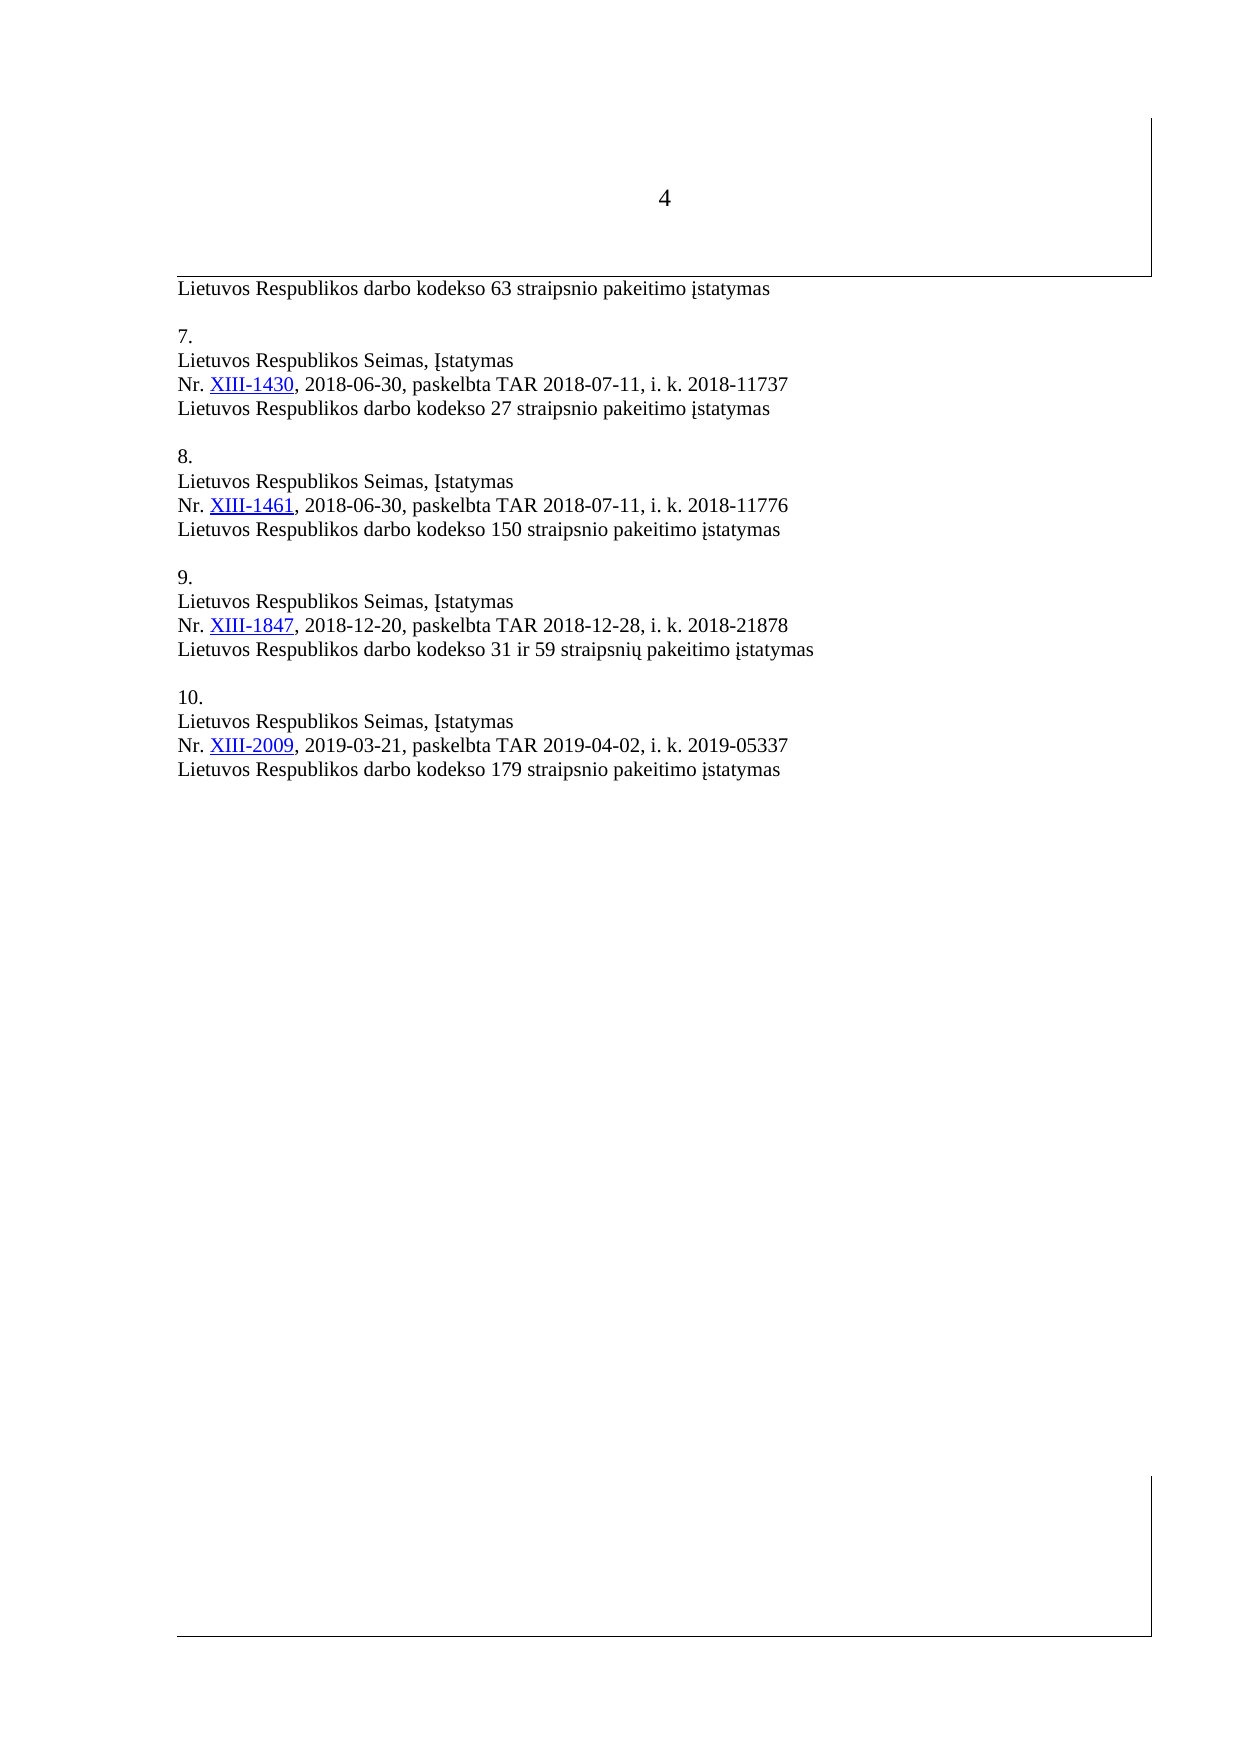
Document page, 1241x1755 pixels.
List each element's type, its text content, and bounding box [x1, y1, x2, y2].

text 9. [177, 565, 1152, 589]
text 7. [177, 324, 1152, 348]
text Lietuvos Respublikos darbo kodekso 179 straipsnio pakeitimo įstatymas [177, 757, 1152, 781]
text Lietuvos Respublikos darbo kodekso 31 ir 59 straipsnių pakeitimo įstatymas [177, 637, 1152, 661]
text Lietuvos Respublikos darbo kodekso 63 straipsnio pakeitimo įstatymas [177, 276, 1152, 300]
text Lietuvos Respublikos Seimas, Įstatymas [177, 709, 1152, 733]
text Lietuvos Respublikos Seimas, Įstatymas [177, 348, 1152, 372]
text 10. [177, 685, 1152, 709]
text Nr. XIII-1461, 2018-06-30, paskelbta TAR 2018-07-11, i. k. 2018-11776 [177, 493, 1152, 517]
text Nr. XIII-2009, 2019-03-21, paskelbta TAR 2019-04-02, i. k. 2019-05337 [177, 733, 1152, 757]
text Lietuvos Respublikos darbo kodekso 150 straipsnio pakeitimo įstatymas [177, 517, 1152, 541]
text Lietuvos Respublikos darbo kodekso 27 straipsnio pakeitimo įstatymas [177, 396, 1152, 420]
text 8. [177, 444, 1152, 468]
text Nr. XIII-1430, 2018-06-30, paskelbta TAR 2018-07-11, i. k. 2018-11737 [177, 372, 1152, 396]
text Lietuvos Respublikos Seimas, Įstatymas [177, 468, 1152, 493]
text Nr. XIII-1847, 2018-12-20, paskelbta TAR 2018-12-28, i. k. 2018-21878 [177, 613, 1152, 637]
text Lietuvos Respublikos Seimas, Įstatymas [177, 589, 1152, 613]
